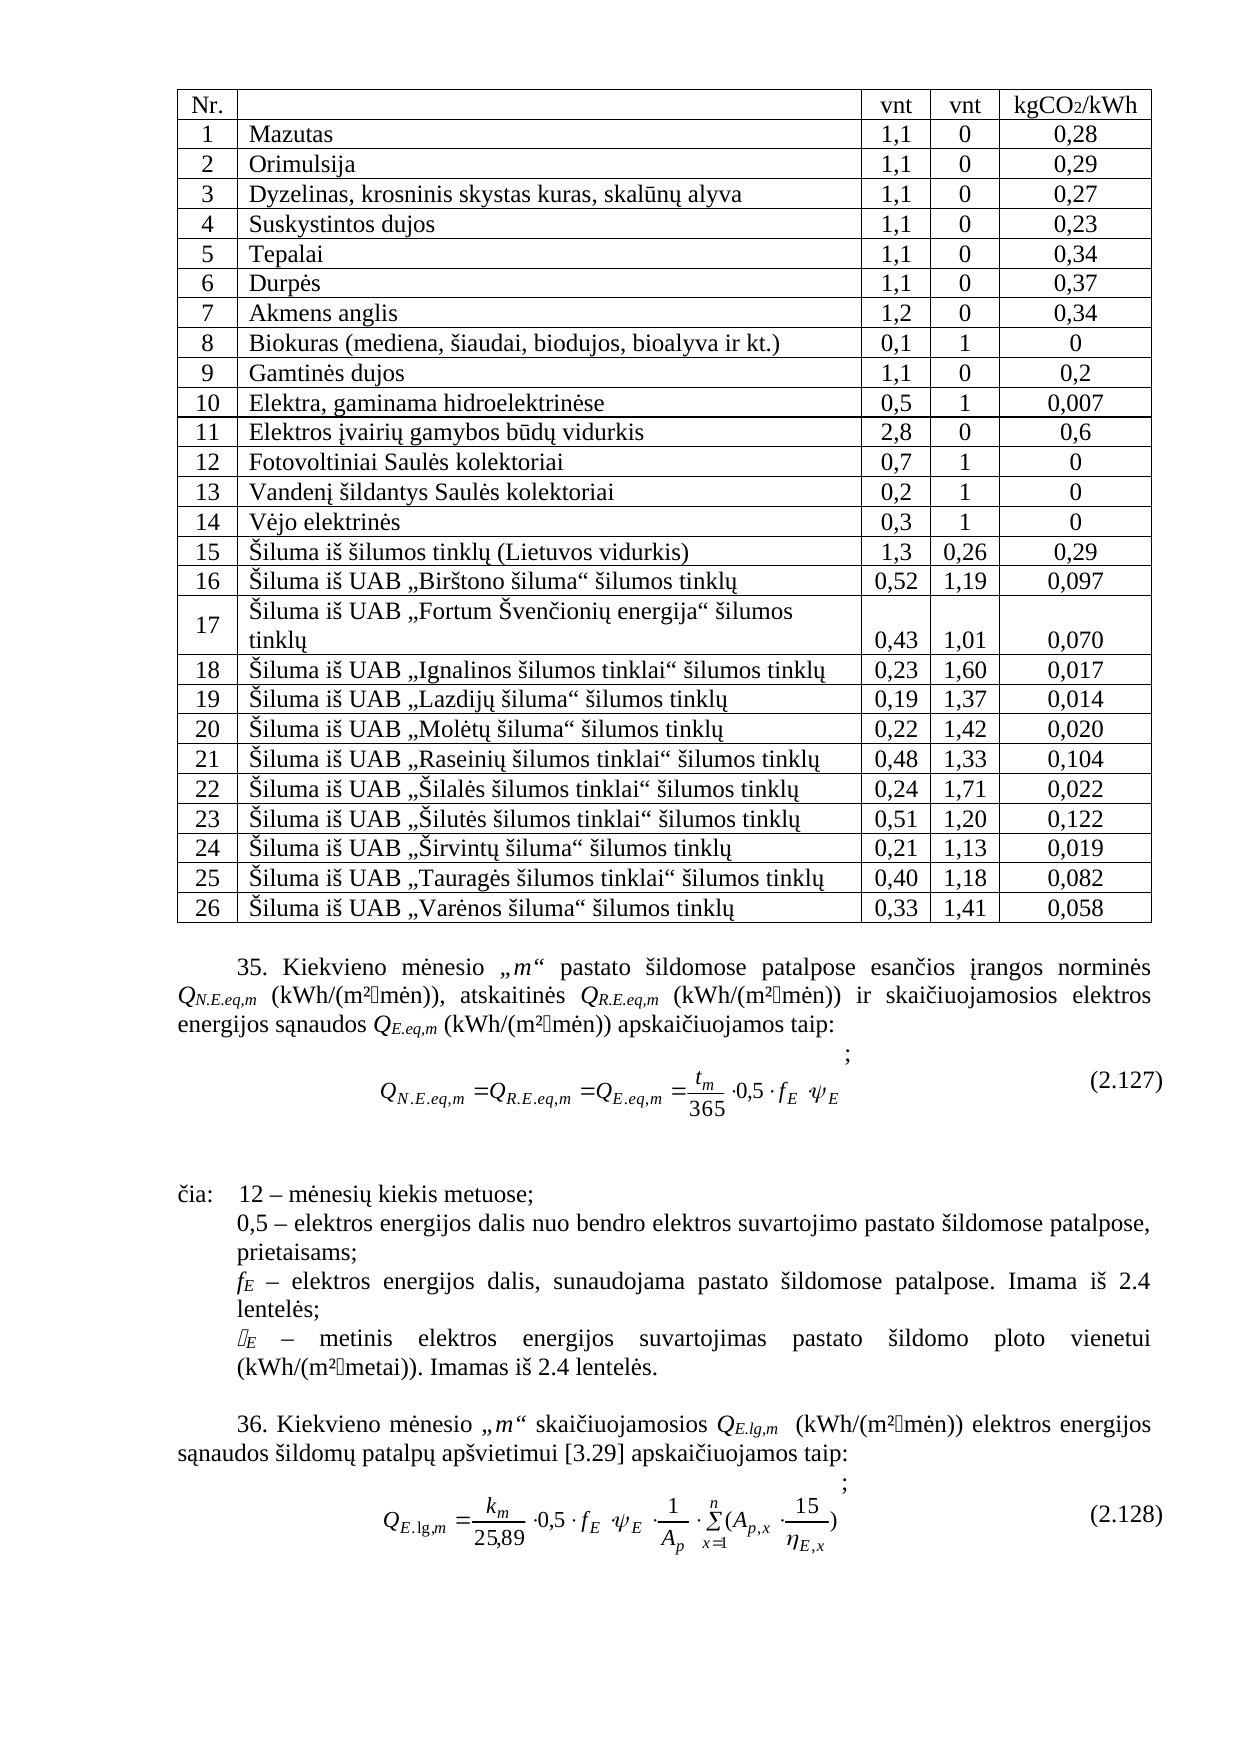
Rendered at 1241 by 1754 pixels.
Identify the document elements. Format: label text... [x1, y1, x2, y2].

table_cell 13 [178, 477, 237, 506]
table_cell 12 [178, 447, 237, 476]
table_cell 26 [178, 893, 237, 922]
table_cell 24 [178, 834, 237, 862]
table_cell Šiluma iš šilumos tinklų (Lietuvos vidurkis) [238, 537, 861, 565]
table_cell 0,2 [862, 477, 930, 506]
table_cell Mazutas [238, 120, 861, 148]
table_cell Elektra, gaminama hidroelektrinėse [238, 388, 861, 416]
table_cell 1,1 [862, 358, 930, 387]
table_cell Šiluma iš UAB „Birštono šiluma“ šilumos tinklų [238, 566, 861, 595]
table_cell Šiluma iš UAB „Šilutės šilumos tinklai“ šilumos tinklų [238, 804, 861, 832]
table_cell 22 [178, 774, 237, 803]
table_cell 0,26 [931, 537, 999, 565]
table_cell 0 [931, 269, 999, 297]
table_cell 0,19 [862, 685, 930, 713]
table_cell 0,022 [1000, 774, 1151, 803]
table_cell 5 [178, 239, 237, 267]
table_cell 0,29 [1000, 149, 1151, 178]
table_cell Šiluma iš UAB „Molėtų šiluma“ šilumos tinklų [238, 714, 861, 743]
table_cell 0 [1000, 477, 1151, 506]
table_header Nr. [178, 90, 237, 118]
table_cell 0,070 [1000, 596, 1151, 654]
text 36. Kiekvieno mėnesio „m“ skaičiuojamosios QE.lg,m (kWh/(m²mėn)) elektros energijos sąnaudos šildomų patalpų apšvietimui [3.29] apskaičiuojamos taip: [177, 1409, 1152, 1467]
table_header (2.127) [1051, 1038, 1174, 1122]
table_cell 0,017 [1000, 655, 1151, 683]
table_cell 1,13 [931, 834, 999, 862]
table_cell 0 [931, 209, 999, 238]
table_cell Šiluma iš UAB „Varėnos šiluma“ šilumos tinklų [238, 893, 861, 922]
table_cell 0 [931, 358, 999, 387]
text fE – elektros energijos dalis, sunaudojama pastato šildomose patalpose. Imama iš 2.4 lentelės; [237, 1266, 1152, 1323]
table_cell Šiluma iš UAB „Raseinių šilumos tinklai“ šilumos tinklų [238, 744, 861, 773]
table_cell 11 [178, 418, 237, 446]
table_cell Šiluma iš UAB „Ignalinos šilumos tinklai“ šilumos tinklų [238, 655, 861, 683]
table_cell 0,27 [1000, 179, 1151, 208]
table_cell Vėjo elektrinės [238, 507, 861, 536]
table_cell 3 [178, 179, 237, 208]
table_cell 1,1 [862, 269, 930, 297]
table_cell 2,8 [862, 418, 930, 446]
table_cell 18 [178, 655, 237, 683]
table_cell 1 [931, 447, 999, 476]
table_cell 0,1 [862, 328, 930, 357]
table_cell 9 [178, 358, 237, 387]
table_cell 20 [178, 714, 237, 743]
table_cell 0,23 [1000, 209, 1151, 238]
table_cell 0,097 [1000, 566, 1151, 595]
table_cell 0,22 [862, 714, 930, 743]
table_header [238, 90, 861, 118]
table_cell Tepalai [238, 239, 861, 267]
table_cell 1,60 [931, 655, 999, 683]
table_cell 1,20 [931, 804, 999, 832]
table_header vnt [931, 90, 999, 118]
text 0,5 – elektros energijos dalis nuo bendro elektros suvartojimo pastato šildomose patalpose, prietaisams; [237, 1208, 1152, 1266]
table_cell 1,1 [862, 179, 930, 208]
table_cell 0,37 [1000, 269, 1151, 297]
table_cell 0,020 [1000, 714, 1151, 743]
table_cell 0 [1000, 507, 1151, 536]
table_cell 0 [1000, 447, 1151, 476]
table_cell 1,18 [931, 863, 999, 892]
table_cell 8 [178, 328, 237, 357]
table_cell Šiluma iš UAB „Tauragės šilumos tinklai“ šilumos tinklų [238, 863, 861, 892]
table_cell 1,01 [931, 596, 999, 654]
table_cell 2 [178, 149, 237, 178]
table_cell 0,28 [1000, 120, 1151, 148]
table_cell 0,104 [1000, 744, 1151, 773]
table_cell 1,19 [931, 566, 999, 595]
table_cell Orimulsija [238, 149, 861, 178]
table_cell 0,5 [862, 388, 930, 416]
table_header vnt [862, 90, 930, 118]
table_cell 0,7 [862, 447, 930, 476]
table_cell 1,41 [931, 893, 999, 922]
table_cell 19 [178, 685, 237, 713]
table_cell 0 [931, 239, 999, 267]
table_cell 0,2 [1000, 358, 1151, 387]
table_cell 6 [178, 269, 237, 297]
table_cell Biokuras (mediena, šiaudai, biodujos, bioalyva ir kt.) [238, 328, 861, 357]
table_cell 0,24 [862, 774, 930, 803]
table_cell 1,71 [931, 774, 999, 803]
table_cell 0,34 [1000, 239, 1151, 267]
table_cell Vandenį šildantys Saulės kolektoriai [238, 477, 861, 506]
table_cell 0,40 [862, 863, 930, 892]
table_cell 23 [178, 804, 237, 832]
table_cell 7 [178, 298, 237, 327]
table_cell Dyzelinas, krosninis skystas kuras, skalūnų alyva [238, 179, 861, 208]
table_cell 0 [931, 179, 999, 208]
table_cell 1,42 [931, 714, 999, 743]
table_cell 0,019 [1000, 834, 1151, 862]
table_cell 0,52 [862, 566, 930, 595]
table_cell 0,21 [862, 834, 930, 862]
table_cell 0,48 [862, 744, 930, 773]
table_cell 0 [931, 418, 999, 446]
table_cell Šiluma iš UAB „Lazdijų šiluma“ šilumos tinklų [238, 685, 861, 713]
table_cell 1,2 [862, 298, 930, 327]
table_cell 17 [178, 596, 237, 654]
table_cell 0,23 [862, 655, 930, 683]
table_header (2.128) [1051, 1467, 1174, 1561]
table_cell 0,29 [1000, 537, 1151, 565]
table_cell 0,082 [1000, 863, 1151, 892]
table_cell Fotovoltiniai Saulės kolektoriai [238, 447, 861, 476]
table_cell 1 [931, 388, 999, 416]
table_cell 25 [178, 863, 237, 892]
table_cell Šiluma iš UAB „Šilalės šilumos tinklai“ šilumos tinklų [238, 774, 861, 803]
table_cell 0,058 [1000, 893, 1151, 922]
table_cell 1,1 [862, 239, 930, 267]
table_cell 0,43 [862, 596, 930, 654]
table_cell 0,3 [862, 507, 930, 536]
table_cell 1 [178, 120, 237, 148]
text E – metinis elektros energijos suvartojimas pastato šildomo ploto vienetui (kWh/(m²metai)). Imamas iš 2.4 lentelės. [237, 1323, 1152, 1381]
table_cell 1,3 [862, 537, 930, 565]
table_cell Šiluma iš UAB „Fortum Švenčionių energija“ šilumos tinklų [238, 596, 861, 654]
table_cell 1,1 [862, 120, 930, 148]
table_cell 1,33 [931, 744, 999, 773]
table_cell 21 [178, 744, 237, 773]
table_cell 1 [931, 507, 999, 536]
table_cell 0 [931, 298, 999, 327]
table_cell 0,6 [1000, 418, 1151, 446]
table_cell 0,34 [1000, 298, 1151, 327]
table_cell 0 [1000, 328, 1151, 357]
table_cell 0 [931, 149, 999, 178]
table_cell 0,51 [862, 804, 930, 832]
table_cell 14 [178, 507, 237, 536]
table_cell 0,014 [1000, 685, 1151, 713]
table_cell Durpės [238, 269, 861, 297]
table_cell Akmens anglis [238, 298, 861, 327]
table_header ; [177, 1467, 1051, 1561]
table_cell 15 [178, 537, 237, 565]
table_cell 0 [931, 120, 999, 148]
table_cell 1,37 [931, 685, 999, 713]
table_header kgCO2/kWh [1000, 90, 1151, 118]
table_cell 1 [931, 477, 999, 506]
table_cell 1,1 [862, 149, 930, 178]
table_cell Elektros įvairių gamybos būdų vidurkis [238, 418, 861, 446]
text 35. Kiekvieno mėnesio „m“ pastato šildomose patalpose esančios įrangos norminės QN.E.eq,m (kWh/(m²mėn)), atskaitinės QR.E.eq,m (kWh/(m²mėn)) ir skaičiuojamosios elektros energijos sąnaudos QE.eq,m (kWh/(m²mėn)) apskaičiuojamos taip: [177, 952, 1152, 1038]
table_cell 1,1 [862, 209, 930, 238]
table_cell 10 [178, 388, 237, 416]
table_cell Šiluma iš UAB „Širvintų šiluma“ šilumos tinklų [238, 834, 861, 862]
table_cell 0,007 [1000, 388, 1151, 416]
table_cell 0,33 [862, 893, 930, 922]
table_cell 4 [178, 209, 237, 238]
table_header ; [177, 1038, 1051, 1122]
table_cell 0,122 [1000, 804, 1151, 832]
table_cell Gamtinės dujos [238, 358, 861, 387]
table_cell 16 [178, 566, 237, 595]
text čia: 12 – mėnesių kiekis metuose; [177, 1179, 1152, 1208]
table_cell 1 [931, 328, 999, 357]
table_cell Suskystintos dujos [238, 209, 861, 238]
